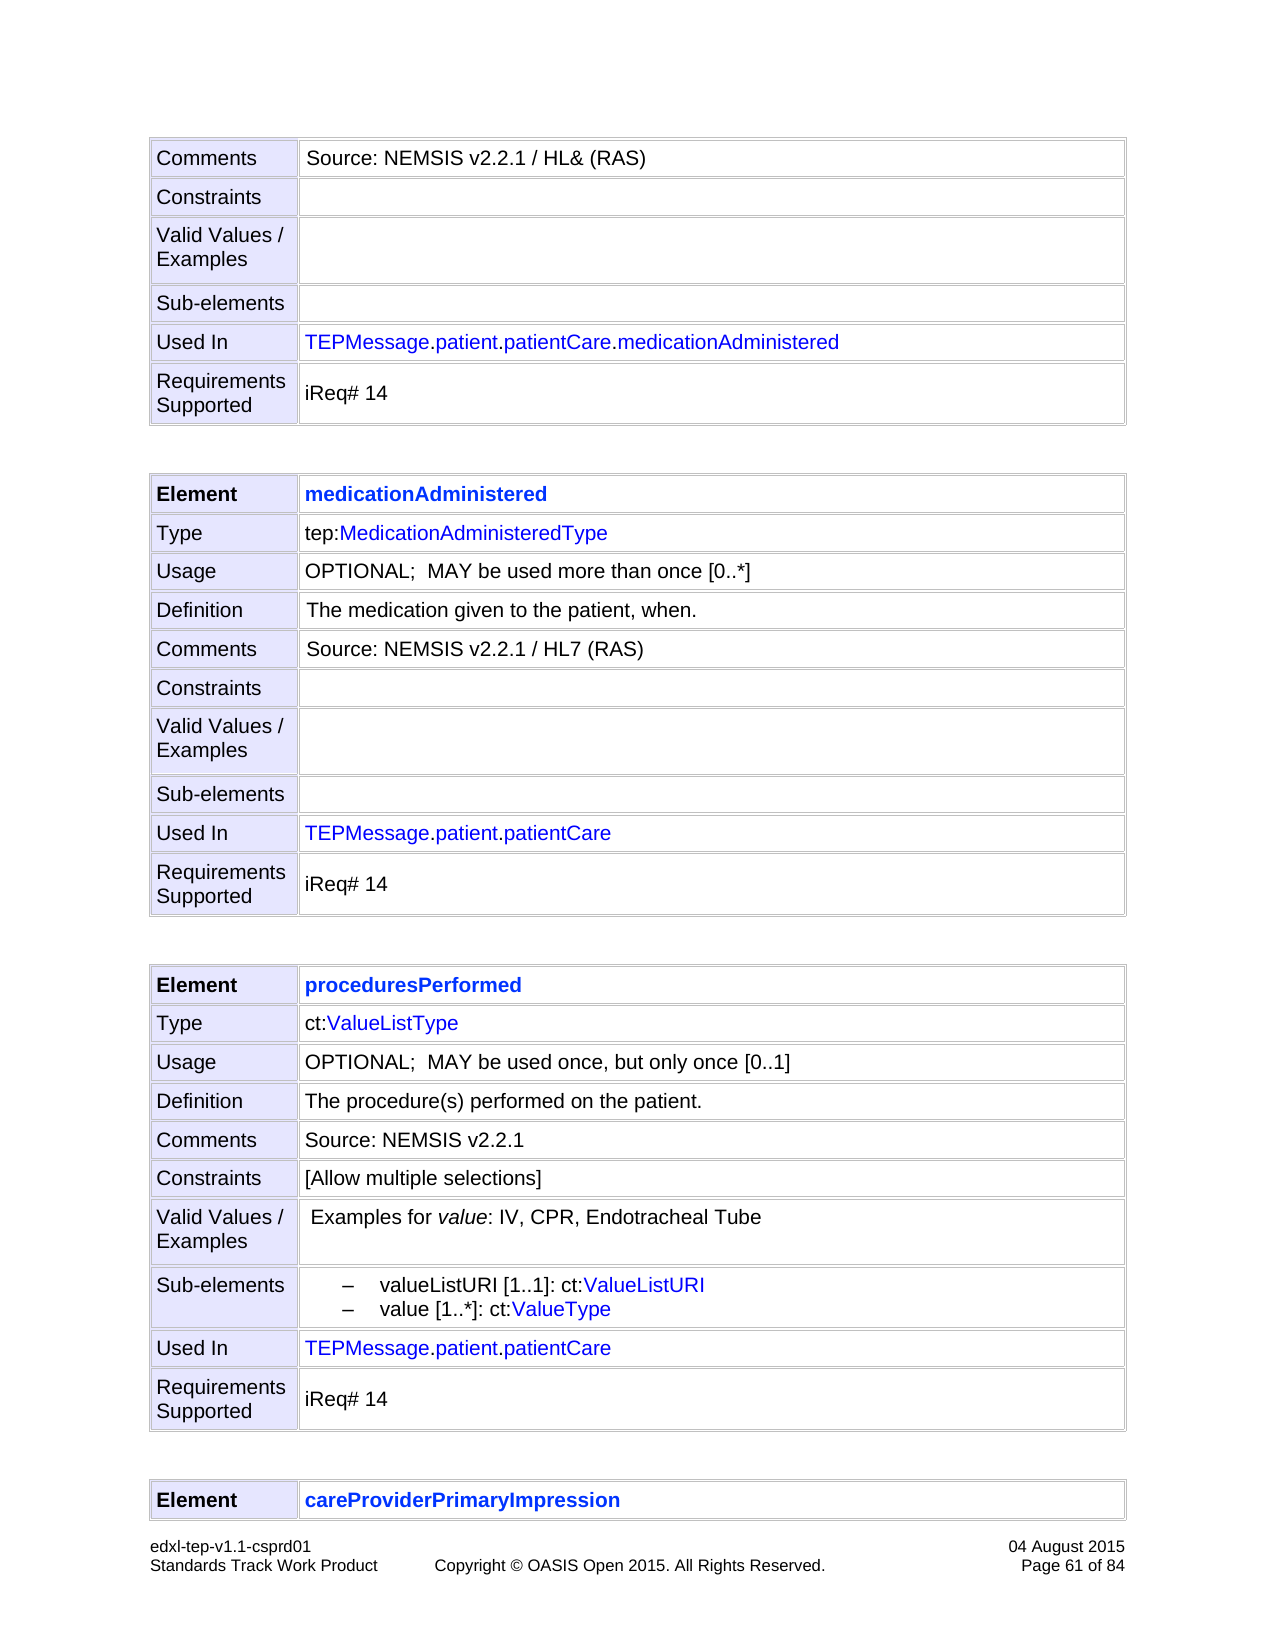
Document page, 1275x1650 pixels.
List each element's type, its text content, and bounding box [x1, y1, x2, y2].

table_cell Comments [152, 631, 297, 667]
table_cell Definition [152, 593, 297, 628]
table_header Element [152, 1482, 297, 1518]
table_header medicationAdministered [300, 476, 1124, 512]
table_cell iReq# 14 [300, 364, 1124, 423]
table_cell OPTIONAL; MAY be used more than once [0..*] [300, 554, 1124, 589]
table_cell Usage [152, 1045, 297, 1080]
table_header proceduresPerformed [300, 967, 1124, 1003]
table_cell Requirements Supported [152, 364, 297, 423]
table_cell [300, 218, 1124, 283]
table_cell [300, 179, 1124, 215]
table_cell [300, 670, 1124, 706]
table_cell [300, 777, 1124, 812]
table_cell [300, 286, 1124, 321]
table_cell Usage [152, 554, 297, 589]
table_cell Source: NEMSIS v2.2.1 / HL& (RAS) [300, 141, 1124, 176]
table_cell Valid Values / Examples [152, 1200, 297, 1264]
table_cell Sub-elements [152, 777, 297, 812]
table_cell tep:MedicationAdministeredType [300, 515, 1124, 551]
table_cell Examples for value: IV, CPR, Endotracheal Tube [300, 1200, 1124, 1264]
table_cell Type [152, 1006, 297, 1041]
table_cell Requirements Supported [152, 854, 297, 914]
table_cell valueListURI [1..1]: ct:ValueListURI value [1..*]: ct:ValueType [300, 1268, 1124, 1327]
table_cell Used In [152, 325, 297, 360]
table_cell Sub-elements [152, 1268, 297, 1327]
table_cell Constraints [152, 179, 297, 215]
table_cell The procedure(s) performed on the patient. [300, 1084, 1124, 1119]
table_cell Valid Values / Examples [152, 709, 297, 773]
table_cell Definition [152, 1084, 297, 1119]
table_cell iReq# 14 [300, 1369, 1124, 1429]
table_cell Type [152, 515, 297, 551]
table_cell Used In [152, 816, 297, 851]
table_cell [Allow multiple selections] [300, 1161, 1124, 1196]
table_cell Constraints [152, 1161, 297, 1196]
table_cell Constraints [152, 670, 297, 706]
table_cell OPTIONAL; MAY be used once, but only once [0..1] [300, 1045, 1124, 1080]
table_cell Used In [152, 1331, 297, 1366]
table_cell Source: NEMSIS v2.2.1 / HL7 (RAS) [300, 631, 1124, 667]
table_cell Comments [152, 1122, 297, 1158]
table_cell The medication given to the patient, when. [300, 593, 1124, 628]
table_header Element [152, 476, 297, 512]
table_cell Requirements Supported [152, 1369, 297, 1429]
table_cell Source: NEMSIS v2.2.1 [300, 1122, 1124, 1158]
table_cell Sub-elements [152, 286, 297, 321]
table_cell [300, 709, 1124, 773]
table_cell TEPMessage.patient.patientCare [300, 816, 1124, 851]
table_cell TEPMessage.patient.patientCare [300, 1331, 1124, 1366]
table_cell ct:ValueListType [300, 1006, 1124, 1041]
table_header Element [152, 967, 297, 1003]
table_cell Comments [152, 141, 297, 176]
table_cell iReq# 14 [300, 854, 1124, 914]
table_cell Valid Values / Examples [152, 218, 297, 283]
table_header careProviderPrimaryImpression [300, 1482, 1124, 1518]
table_cell TEPMessage.patient.patientCare.medicationAdministered [300, 325, 1124, 360]
